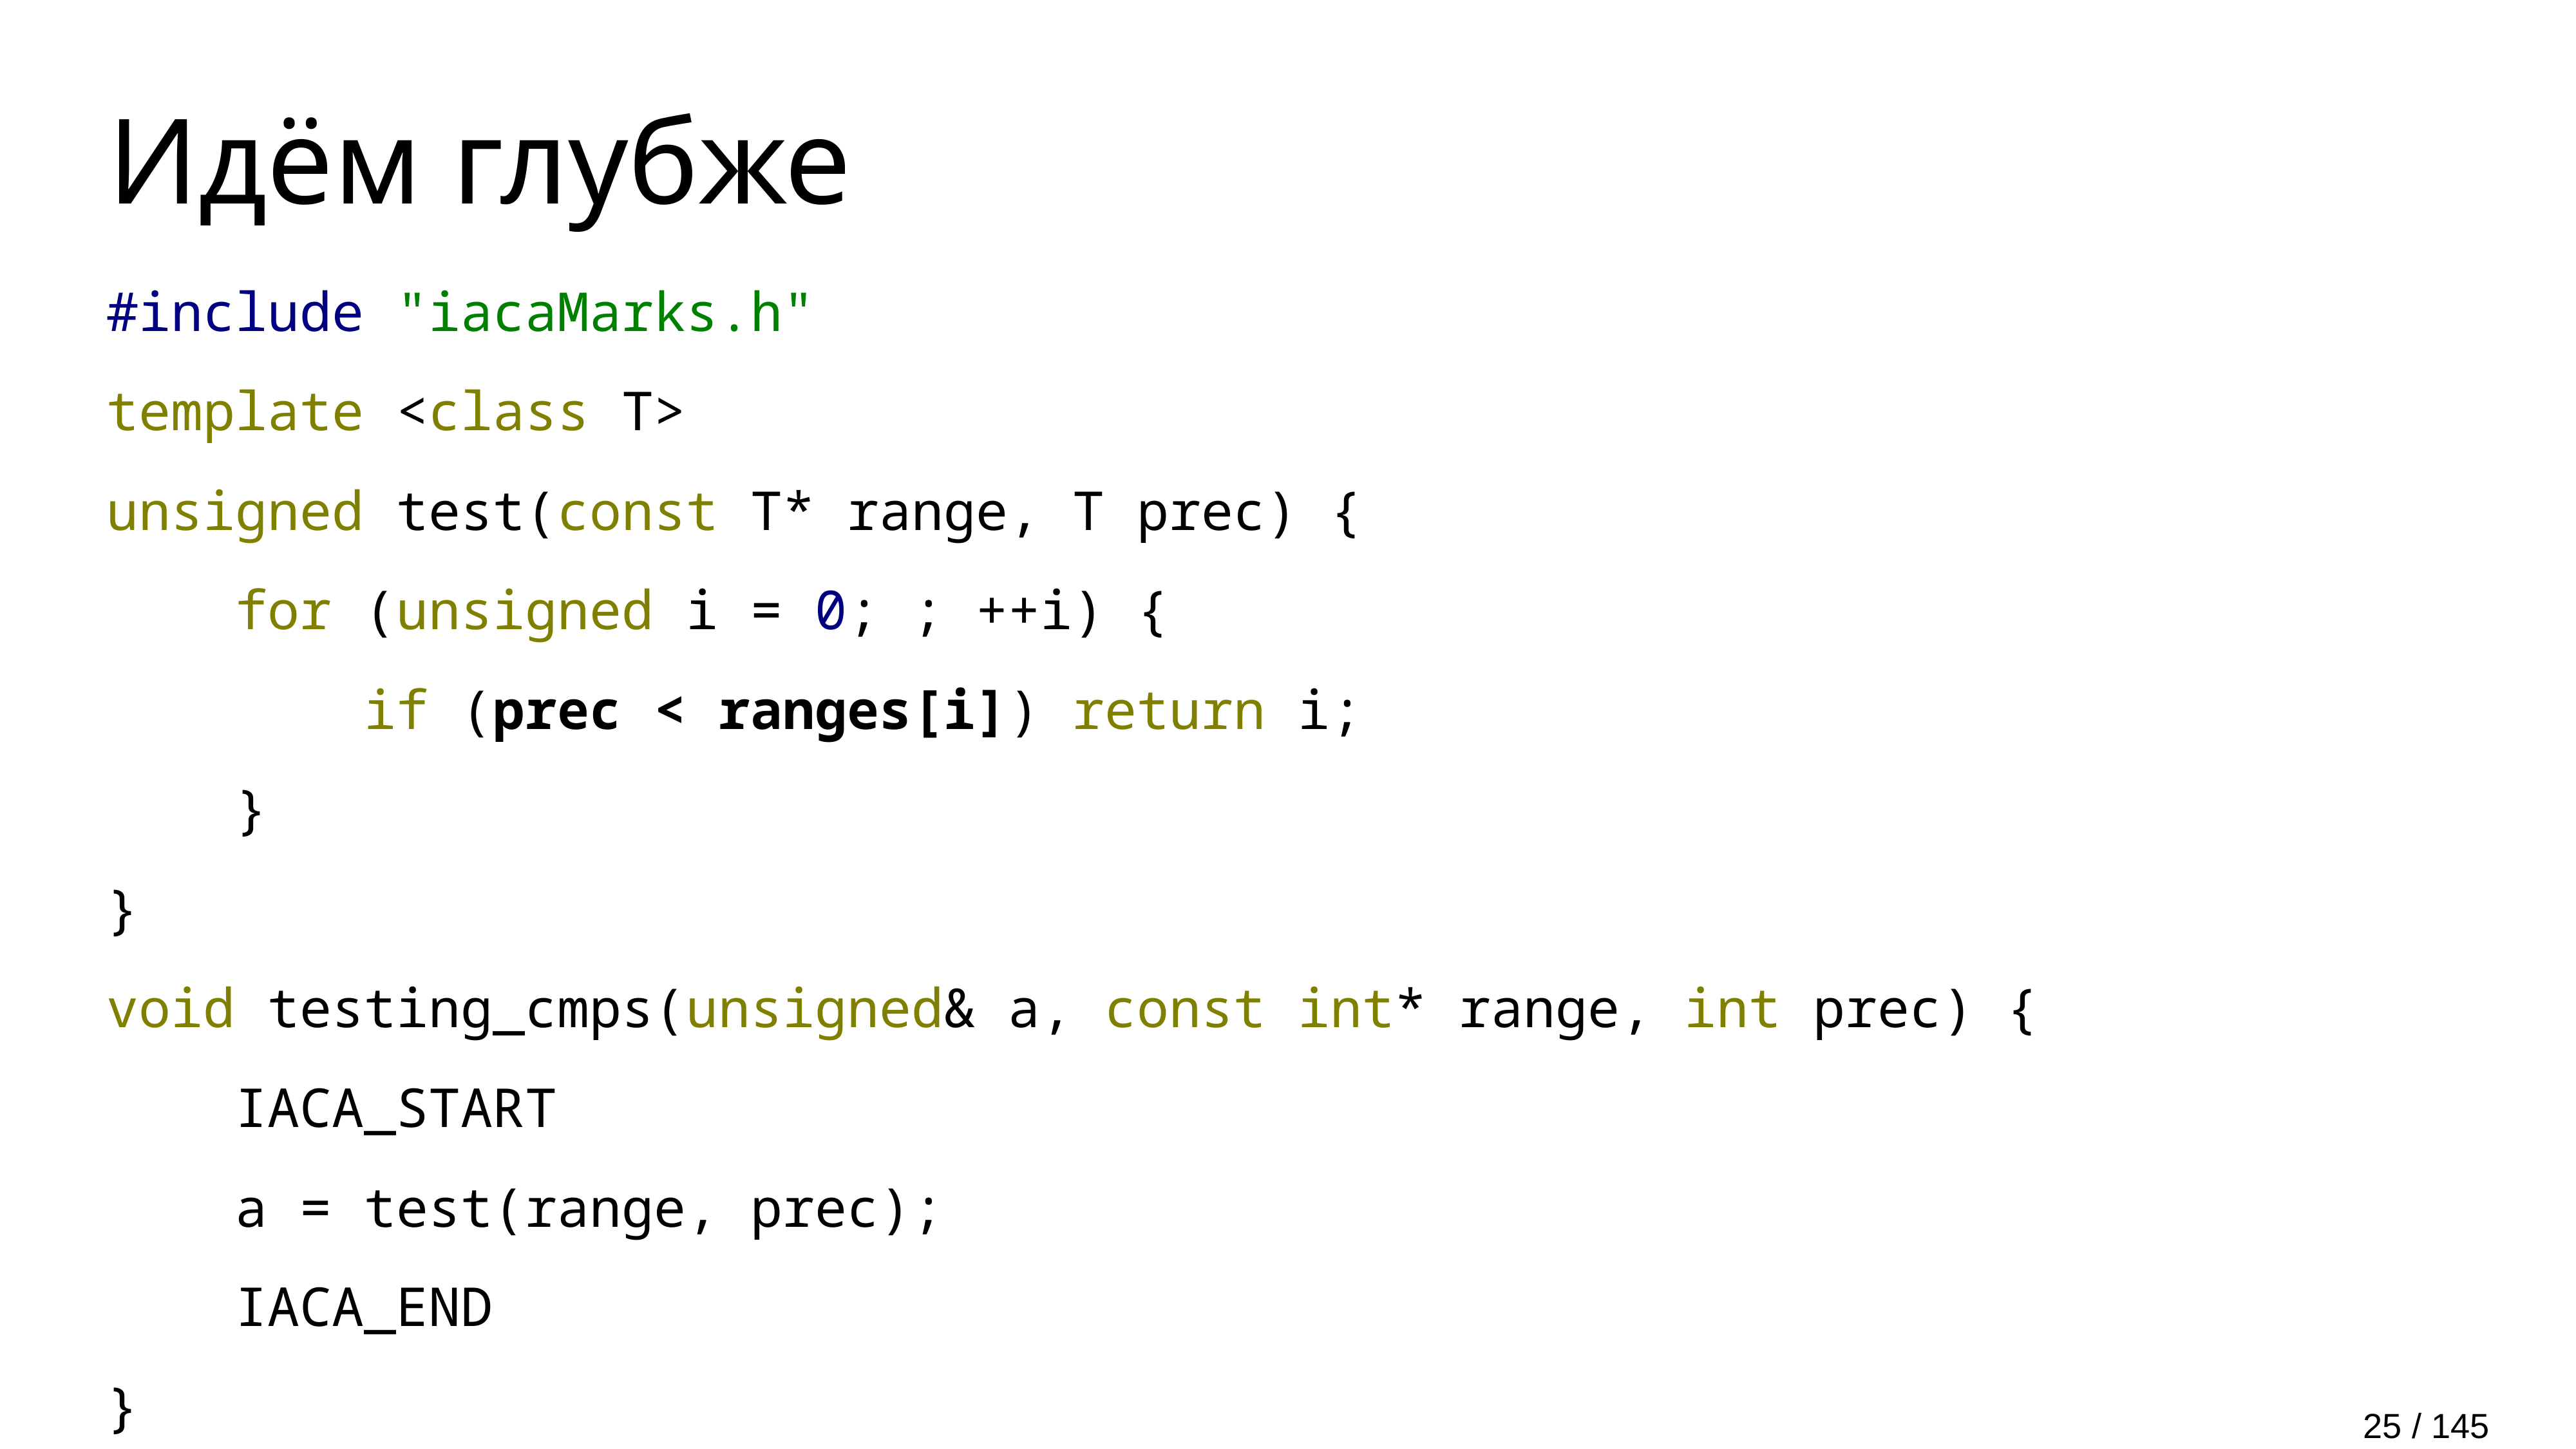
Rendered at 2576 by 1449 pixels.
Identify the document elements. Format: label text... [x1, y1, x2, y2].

text_box <number> / 145 [2353, 1402, 2576, 1449]
title Идём глубже [108, 80, 2468, 211]
list #include "iacaMarks.h" template <class T> unsigned test(const T* range, T prec) { for (unsigned i = 0; ; ++i) { if (prec < ranges[i]) return i; } } void testing_cmps(unsigned& a, const int* range, int prec) { IACA_START a = test(range, prec); IACA_END } [0, 211, 2576, 1366]
